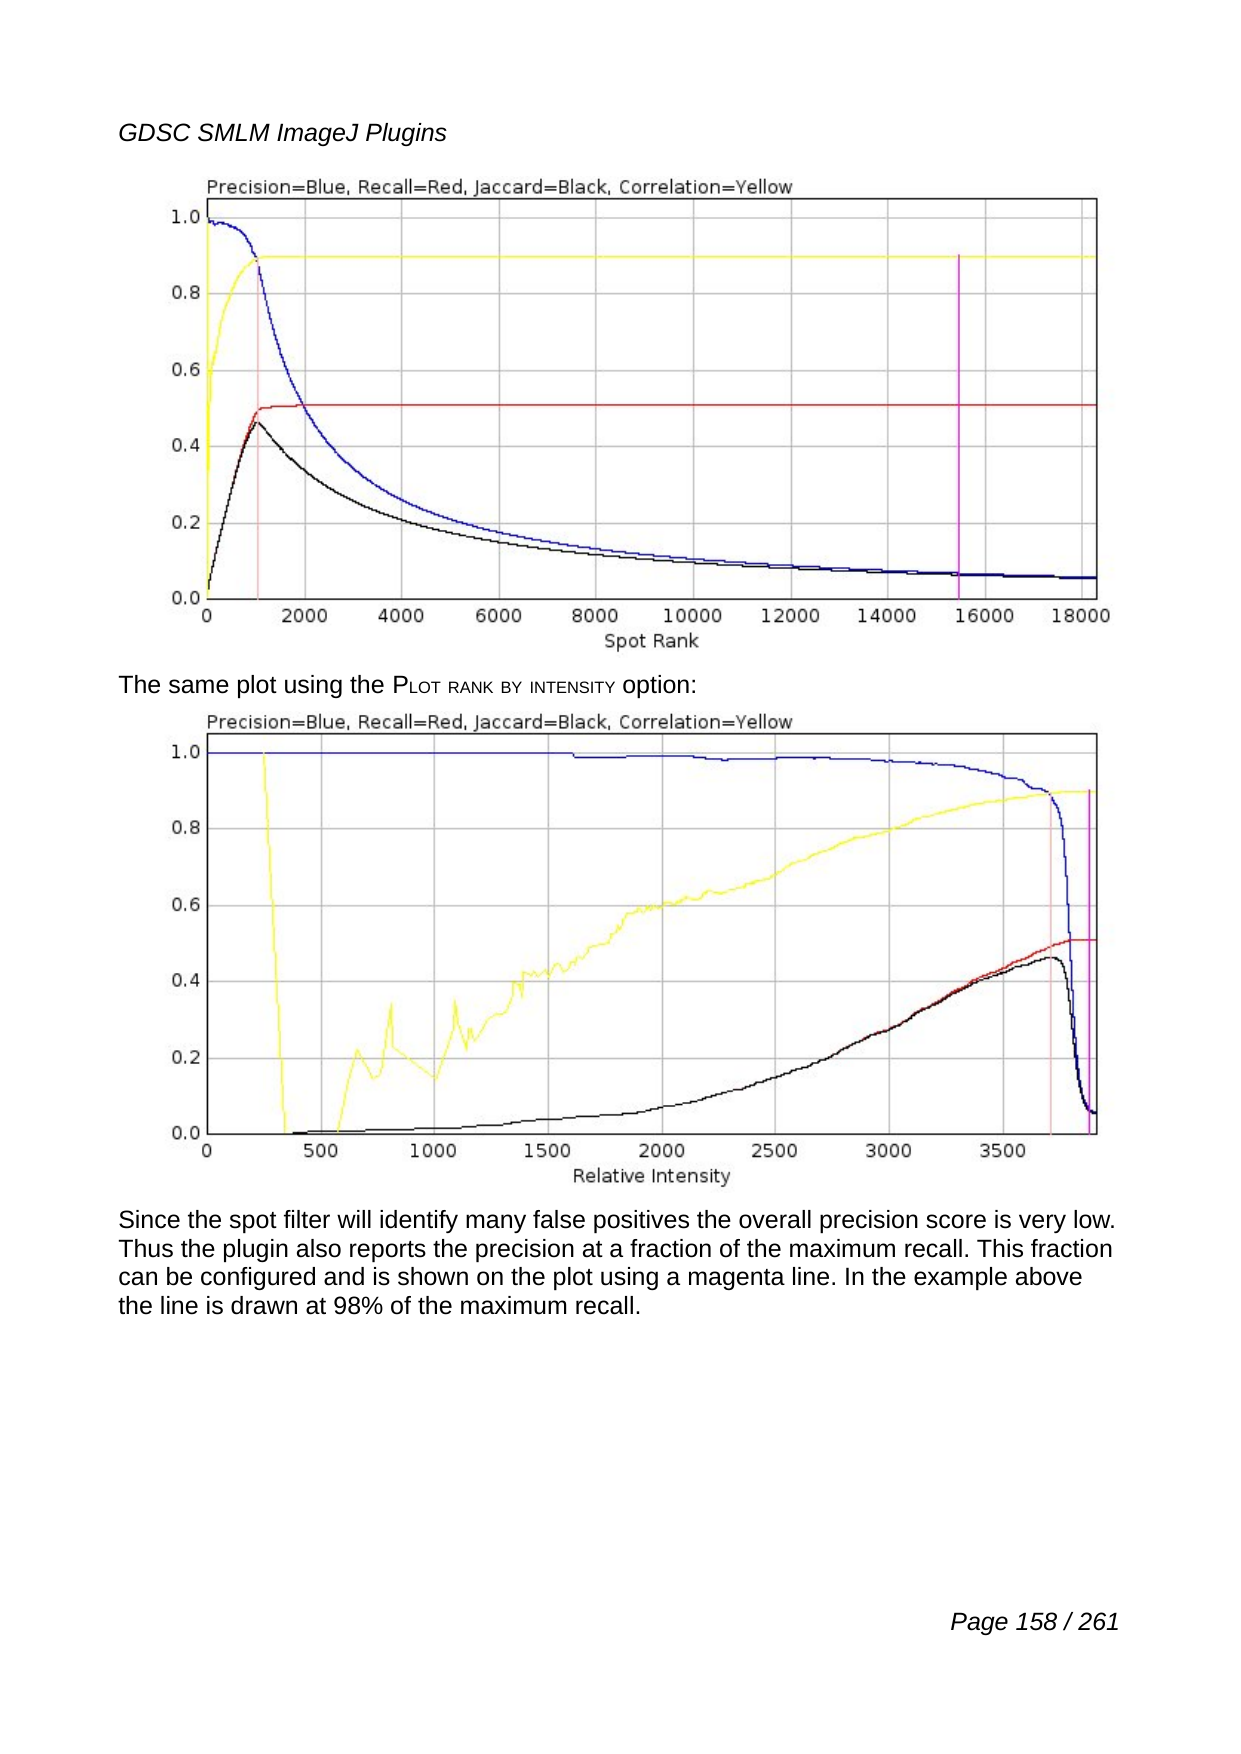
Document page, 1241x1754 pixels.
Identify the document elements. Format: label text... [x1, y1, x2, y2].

text Since the spot filter will identify many false positives the overall precision score is very low. Thus the plugin also reports the precision at a fraction of the maximum recall. This fraction can be configured and is shown on the plot using a magenta line. In the example above the line is drawn at 98% of the maximum recall. [118, 1205, 1122, 1320]
picture [118, 176, 1123, 658]
picture [118, 711, 1123, 1193]
text The same plot using the Plot rank by intensity option: [118, 670, 1122, 699]
